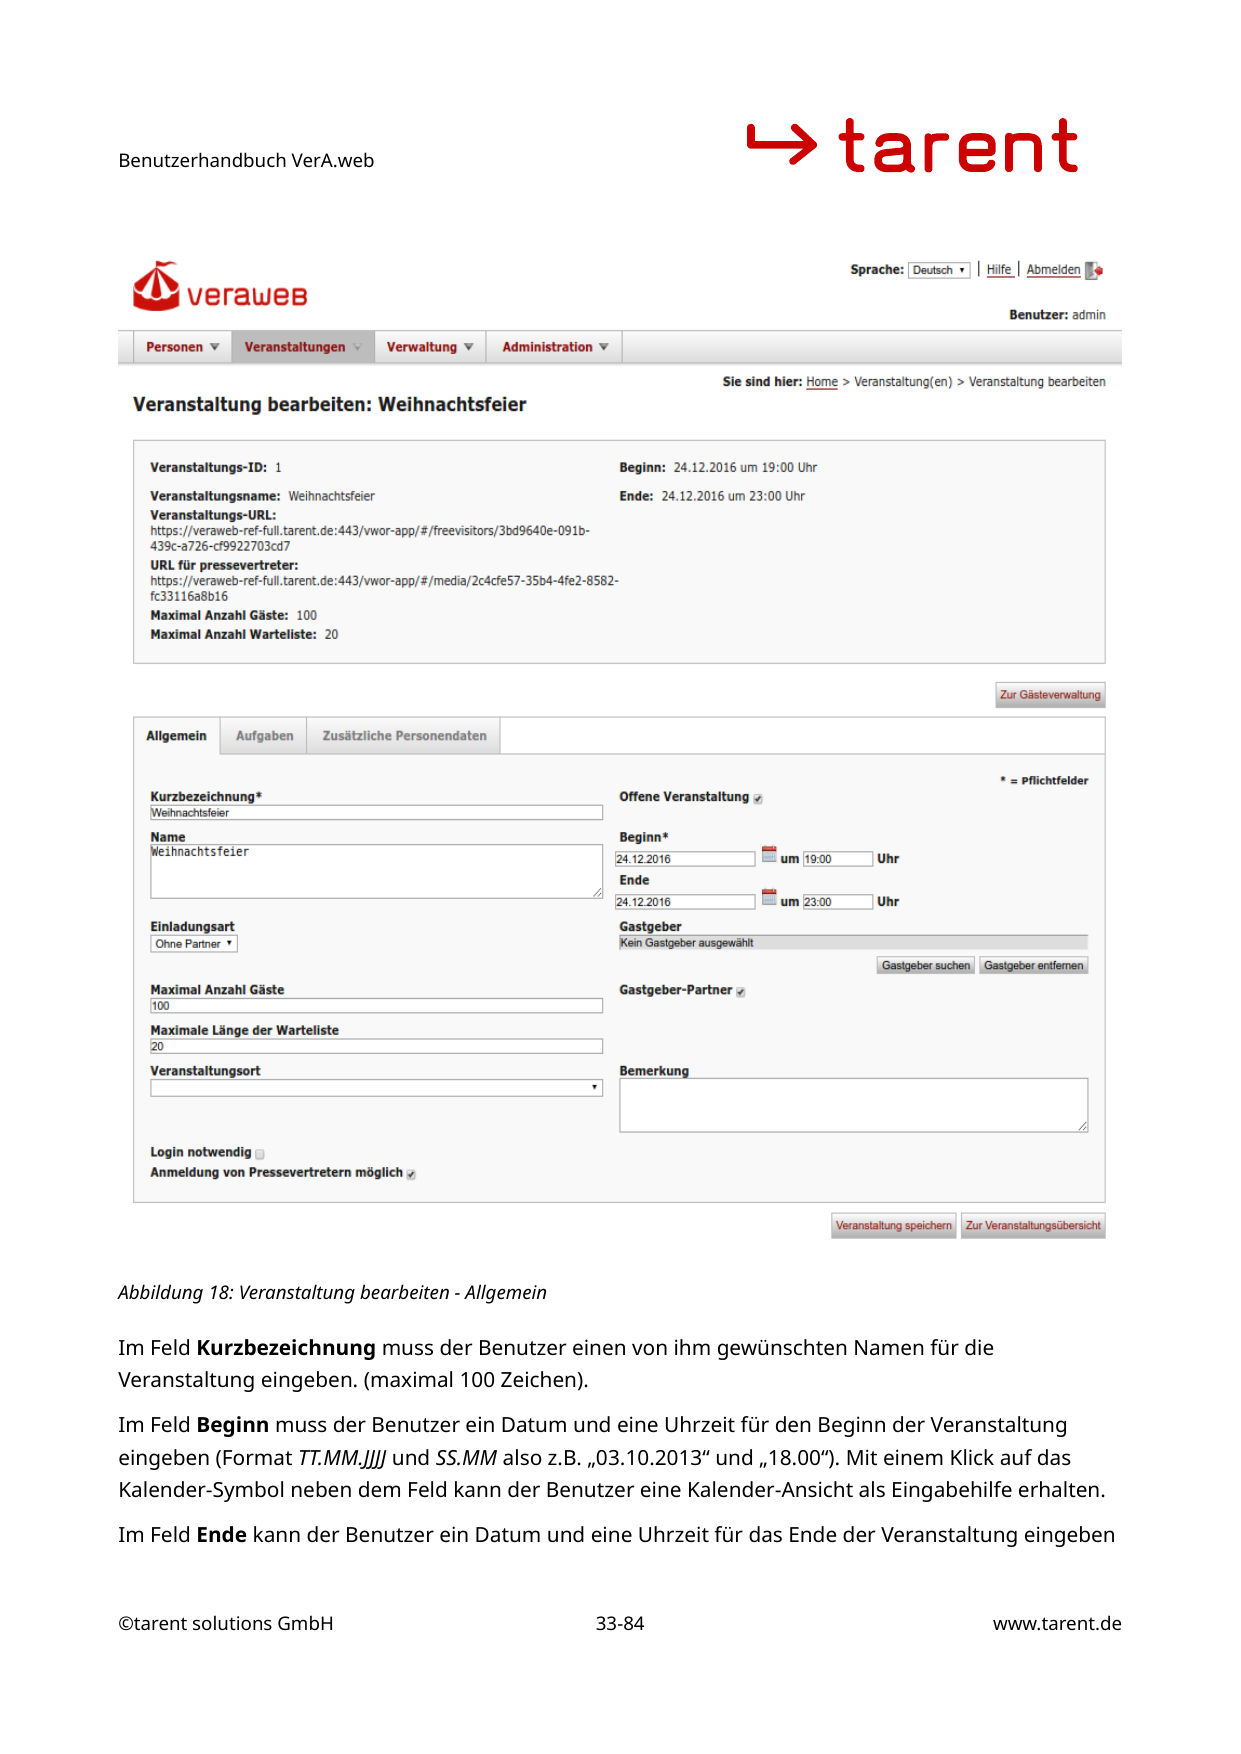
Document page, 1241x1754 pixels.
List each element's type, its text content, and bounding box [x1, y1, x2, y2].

picture [118, 255, 1122, 1252]
text Abbildung 18: Veranstaltung bearbeiten - Allgemein [118, 1252, 1122, 1305]
text [118, 232, 1122, 255]
text Im Feld Beginn muss der Benutzer ein Datum und eine Uhrzeit für den Beginn der Veranstaltung eingeben (Format TT.MM.JJJJ und SS.MM also z.B. „03.10.2013“ und „18.00“). Mit einem Klick auf das Kalender-Symbol neben dem Feld kann der Benutzer eine Kalender-Ansicht als Eingabehilfe erhalten. [118, 1410, 1122, 1504]
text Im Feld Kurzbezeichnung muss der Benutzer einen von ihm gewünschten Namen für die Veranstaltung eingeben. (maximal 100 Zeichen). [118, 1305, 1122, 1394]
text Im Feld Ende kann der Benutzer ein Datum und eine Uhrzeit für das Ende der Veranstaltung eingeben [118, 1521, 1122, 1549]
